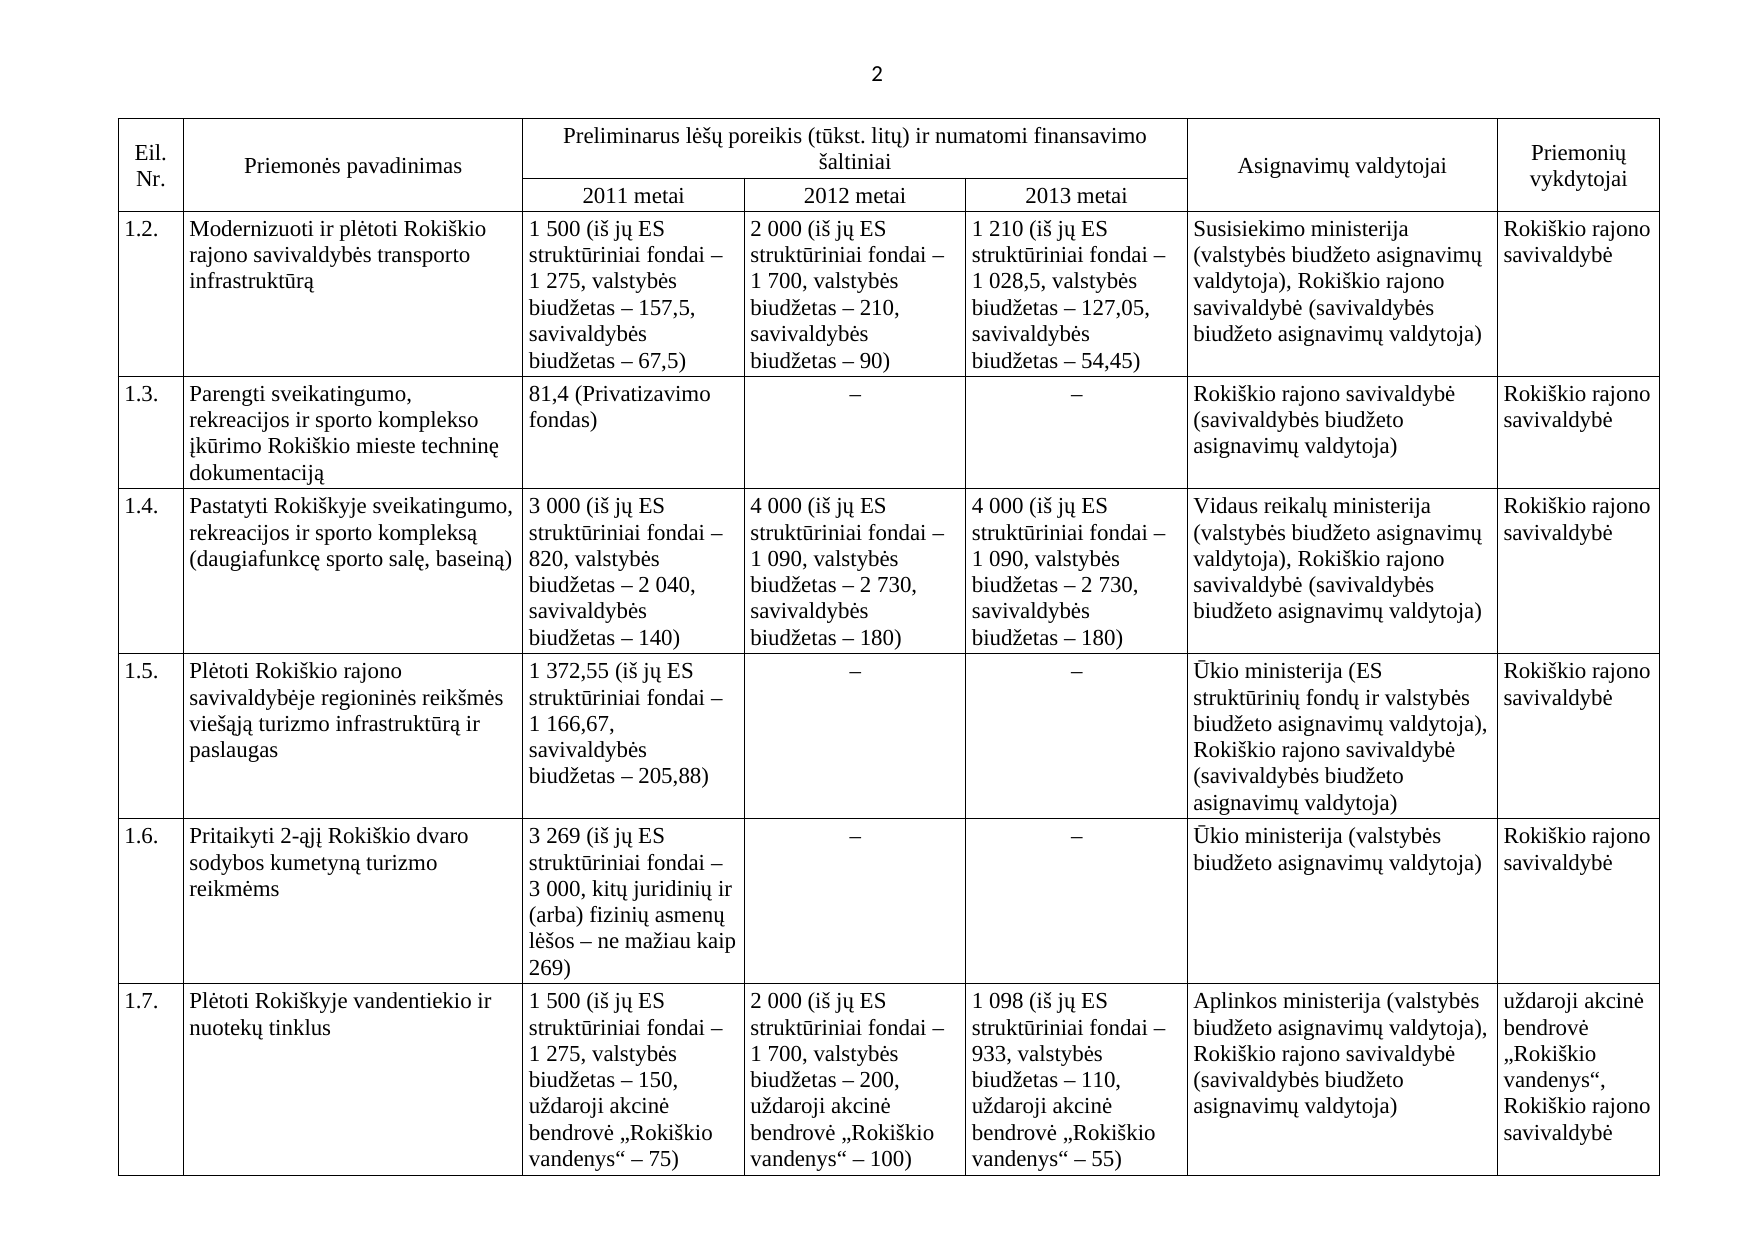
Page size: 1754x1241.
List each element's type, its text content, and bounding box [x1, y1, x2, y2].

table_cell 2 000 (iš jų ES struktūriniai fondai – 1 700, valstybės biudžetas – 200, uždaroji akcinė bendrovė „Rokiškio vandenys“ – 100) [745, 984, 965, 1174]
table_cell 1 500 (iš jų ES struktūriniai fondai – 1 275, valstybės biudžetas – 157,5, savivaldybės biudžetas – 67,5) [523, 212, 744, 376]
table_cell Pastatyti Rokiškyje sveikatingumo, rekreacijos ir sporto kompleksą (daugiafunkcę sporto salę, baseiną) [184, 489, 522, 653]
table_cell 1 500 (iš jų ES struktūriniai fondai – 1 275, valstybės biudžetas – 150, uždaroji akcinė bendrovė „Rokiškio vandenys“ – 75) [523, 984, 744, 1174]
table_cell Vidaus reikalų ministerija (valstybės biudžeto asignavimų valdytoja), Rokiškio rajono savivaldybė (savivaldybės biudžeto asignavimų valdytoja) [1188, 489, 1497, 653]
table_cell Rokiškio rajono savivaldybė [1498, 212, 1659, 376]
table_cell Rokiškio rajono savivaldybė [1498, 377, 1659, 488]
table_cell – [966, 377, 1187, 488]
table_cell Rokiškio rajono savivaldybė (savivaldybės biudžeto asignavimų valdytoja) [1188, 377, 1497, 488]
table_cell Rokiškio rajono savivaldybė [1498, 489, 1659, 653]
table_cell 2011 metai [523, 179, 744, 211]
table_cell Rokiškio rajono savivaldybė [1498, 654, 1659, 818]
table_cell Plėtoti Rokiškio rajono savivaldybėje regioninės reikšmės viešąją turizmo infrastruktūrą ir paslaugas [184, 654, 522, 818]
table_cell uždaroji akcinė bendrovė „Rokiškio vandenys“, Rokiškio rajono savivaldybė [1498, 984, 1659, 1174]
table_header Preliminarus lėšų poreikis (tūkst. litų) ir numatomi finansavimo šaltiniai [523, 119, 1187, 178]
table_cell Ūkio ministerija (ES struktūrinių fondų ir valstybės biudžeto asignavimų valdytoja), Rokiškio rajono savivaldybė (savivaldybės biudžeto asignavimų valdytoja) [1188, 654, 1497, 818]
table_cell 3 269 (iš jų ES struktūriniai fondai – 3 000, kitų juridinių ir (arba) fizinių asmenų lėšos – ne mažiau kaip 269) [523, 819, 744, 983]
table_cell Modernizuoti ir plėtoti Rokiškio rajono savivaldybės transporto infrastruktūrą [184, 212, 522, 376]
table_cell Ūkio ministerija (valstybės biudžeto asignavimų valdytoja) [1188, 819, 1497, 983]
table_cell 81,4 (Privatizavimo fondas) [523, 377, 744, 488]
table_cell Parengti sveikatingumo, rekreacijos ir sporto komplekso įkūrimo Rokiškio mieste techninę dokumentaciją [184, 377, 522, 488]
table_cell – [745, 654, 965, 818]
table_cell Plėtoti Rokiškyje vandentiekio ir nuotekų tinklus [184, 984, 522, 1174]
table_cell 4 000 (iš jų ES struktūriniai fondai –1 090, valstybės biudžetas – 2 730, savivaldybės biudžetas – 180) [966, 489, 1187, 653]
table_cell 1 210 (iš jų ES struktūriniai fondai – 1 028,5, valstybės biudžetas – 127,05, savivaldybės biudžetas – 54,45) [966, 212, 1187, 376]
table_header Priemonės pavadinimas [184, 119, 522, 211]
table_cell 3 000 (iš jų ES struktūriniai fondai – 820, valstybės biudžetas – 2 040, savivaldybės biudžetas – 140) [523, 489, 744, 653]
table_cell 2013 metai [966, 179, 1187, 211]
table_header Asignavimų valdytojai [1188, 119, 1497, 211]
table_header Priemonių vykdytojai [1498, 119, 1659, 211]
table_cell 1.2. [119, 212, 183, 376]
table_cell – [966, 819, 1187, 983]
table_cell 1.5. [119, 654, 183, 818]
table_cell 1 372,55 (iš jų ES struktūriniai fondai – 1 166,67, savivaldybės biudžetas – 205,88) [523, 654, 744, 818]
table_cell 1.7. [119, 984, 183, 1174]
table_cell 4 000 (iš jų ES struktūriniai fondai –1 090, valstybės biudžetas – 2 730, savivaldybės biudžetas – 180) [745, 489, 965, 653]
table_cell – [966, 654, 1187, 818]
table_cell 1 098 (iš jų ES struktūriniai fondai – 933, valstybės biudžetas – 110, uždaroji akcinė bendrovė „Rokiškio vandenys“ – 55) [966, 984, 1187, 1174]
table_cell 1.4. [119, 489, 183, 653]
table_cell Aplinkos ministerija (valstybės biudžeto asignavimų valdytoja), Rokiškio rajono savivaldybė (savivaldybės biudžeto asignavimų valdytoja) [1188, 984, 1497, 1174]
table_cell 1.3. [119, 377, 183, 488]
table_cell – [745, 819, 965, 983]
table_cell – [745, 377, 965, 488]
table_cell Susisiekimo ministerija (valstybės biudžeto asignavimų valdytoja), Rokiškio rajono savivaldybė (savivaldybės biudžeto asignavimų valdytoja) [1188, 212, 1497, 376]
table_cell 1.6. [119, 819, 183, 983]
table_cell 2012 metai [745, 179, 965, 211]
table_cell 2 000 (iš jų ES struktūriniai fondai – 1 700, valstybės biudžetas – 210, savivaldybės biudžetas – 90) [745, 212, 965, 376]
table_cell Rokiškio rajono savivaldybė [1498, 819, 1659, 983]
table_cell Pritaikyti 2-ąjį Rokiškio dvaro sodybos kumetyną turizmo reikmėms [184, 819, 522, 983]
table_header Eil. Nr. [119, 119, 183, 211]
